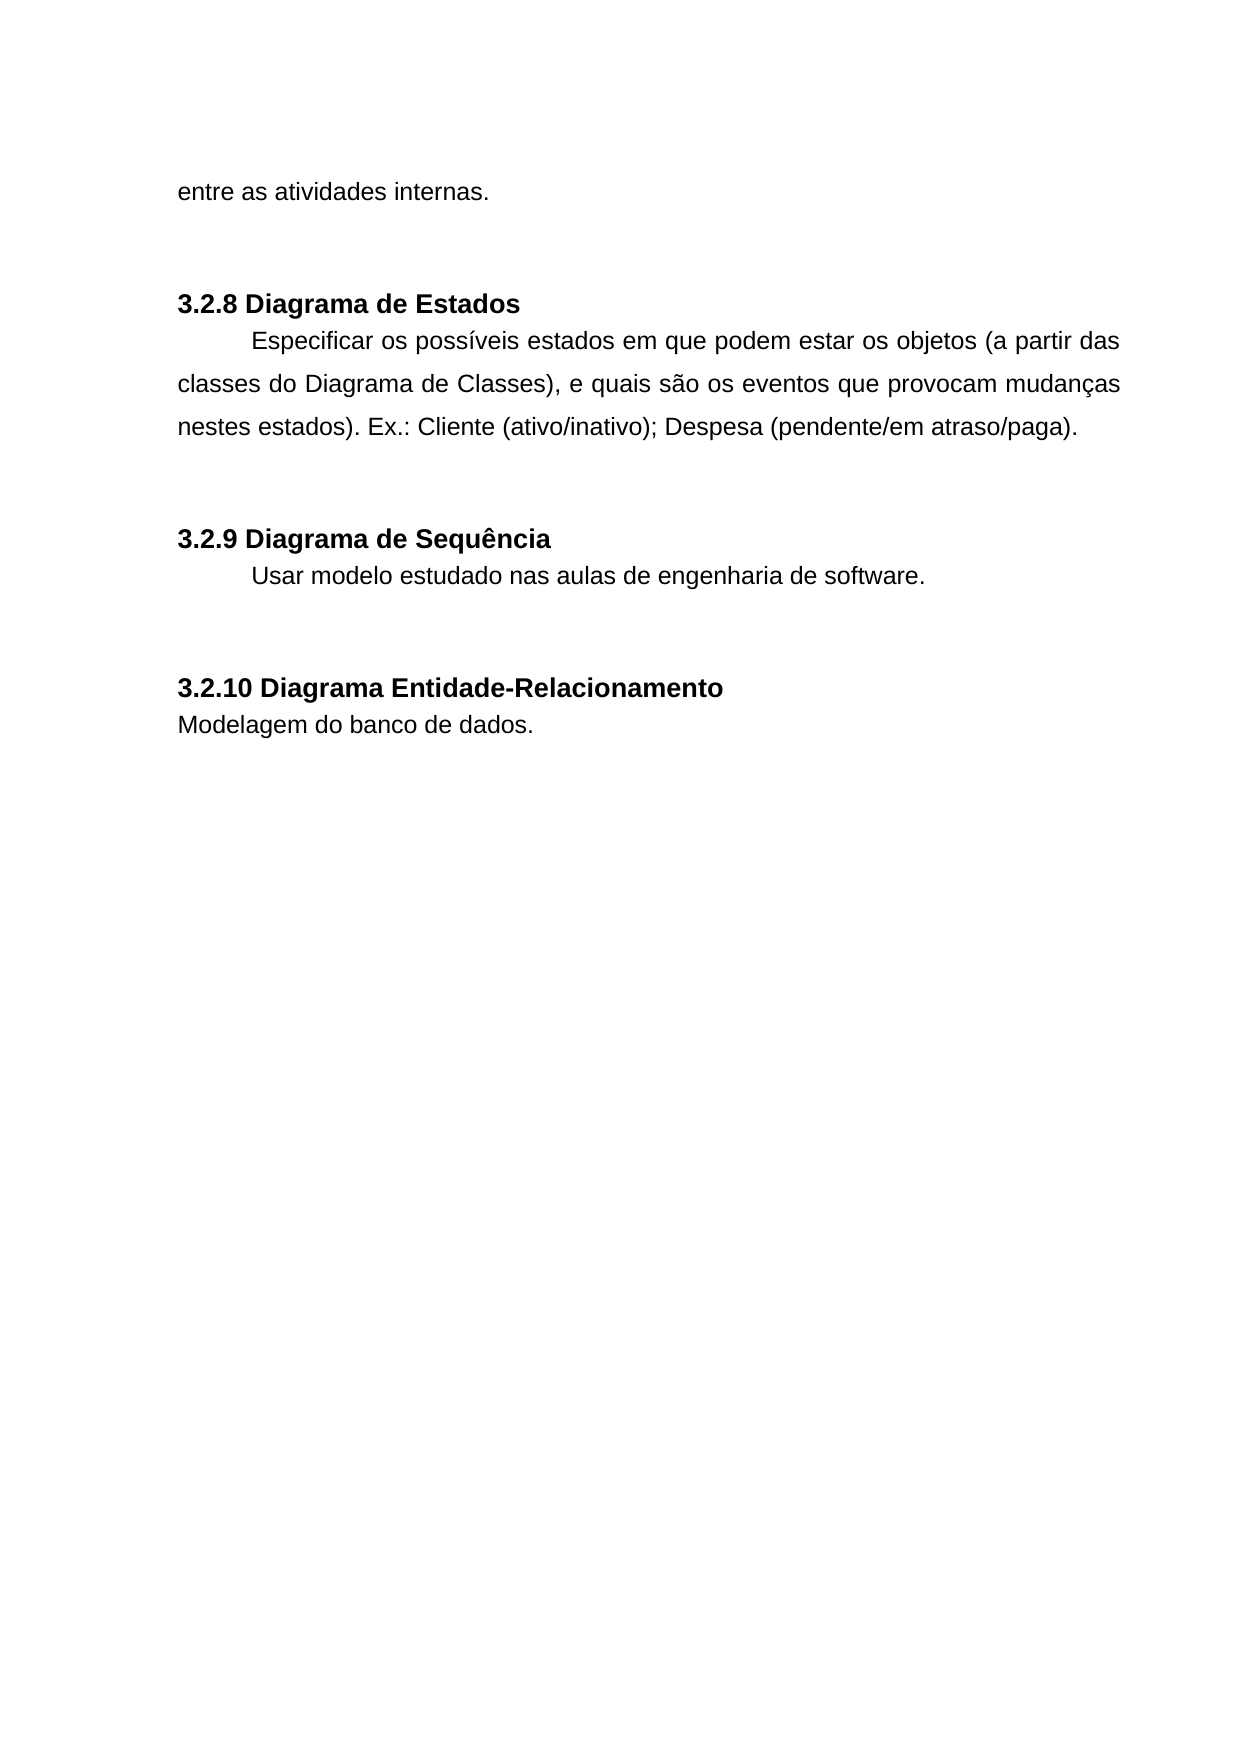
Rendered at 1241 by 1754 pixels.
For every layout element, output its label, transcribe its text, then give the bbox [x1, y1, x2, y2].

text Modelagem do banco de dados. [177, 710, 1122, 738]
subtitle 3.2.9 Diagrama de Sequência [177, 523, 1122, 555]
subtitle 3.2.8 Diagrama de Estados [177, 288, 1122, 320]
text Usar modelo estudado nas aulas de engenharia de software. [177, 561, 1122, 590]
subtitle 3.2.10 Diagrama Entidade-Relacionamento [177, 672, 1122, 703]
text Especificar os possíveis estados em que podem estar os objetos (a partir das classes do Diagrama de Classes), e quais são os eventos que provocam mudanças nestes estados). Ex.: Cliente (ativo/inativo); Despesa (pendente/em atraso/paga). [177, 326, 1122, 441]
text entre as atividades internas. [177, 177, 1122, 206]
